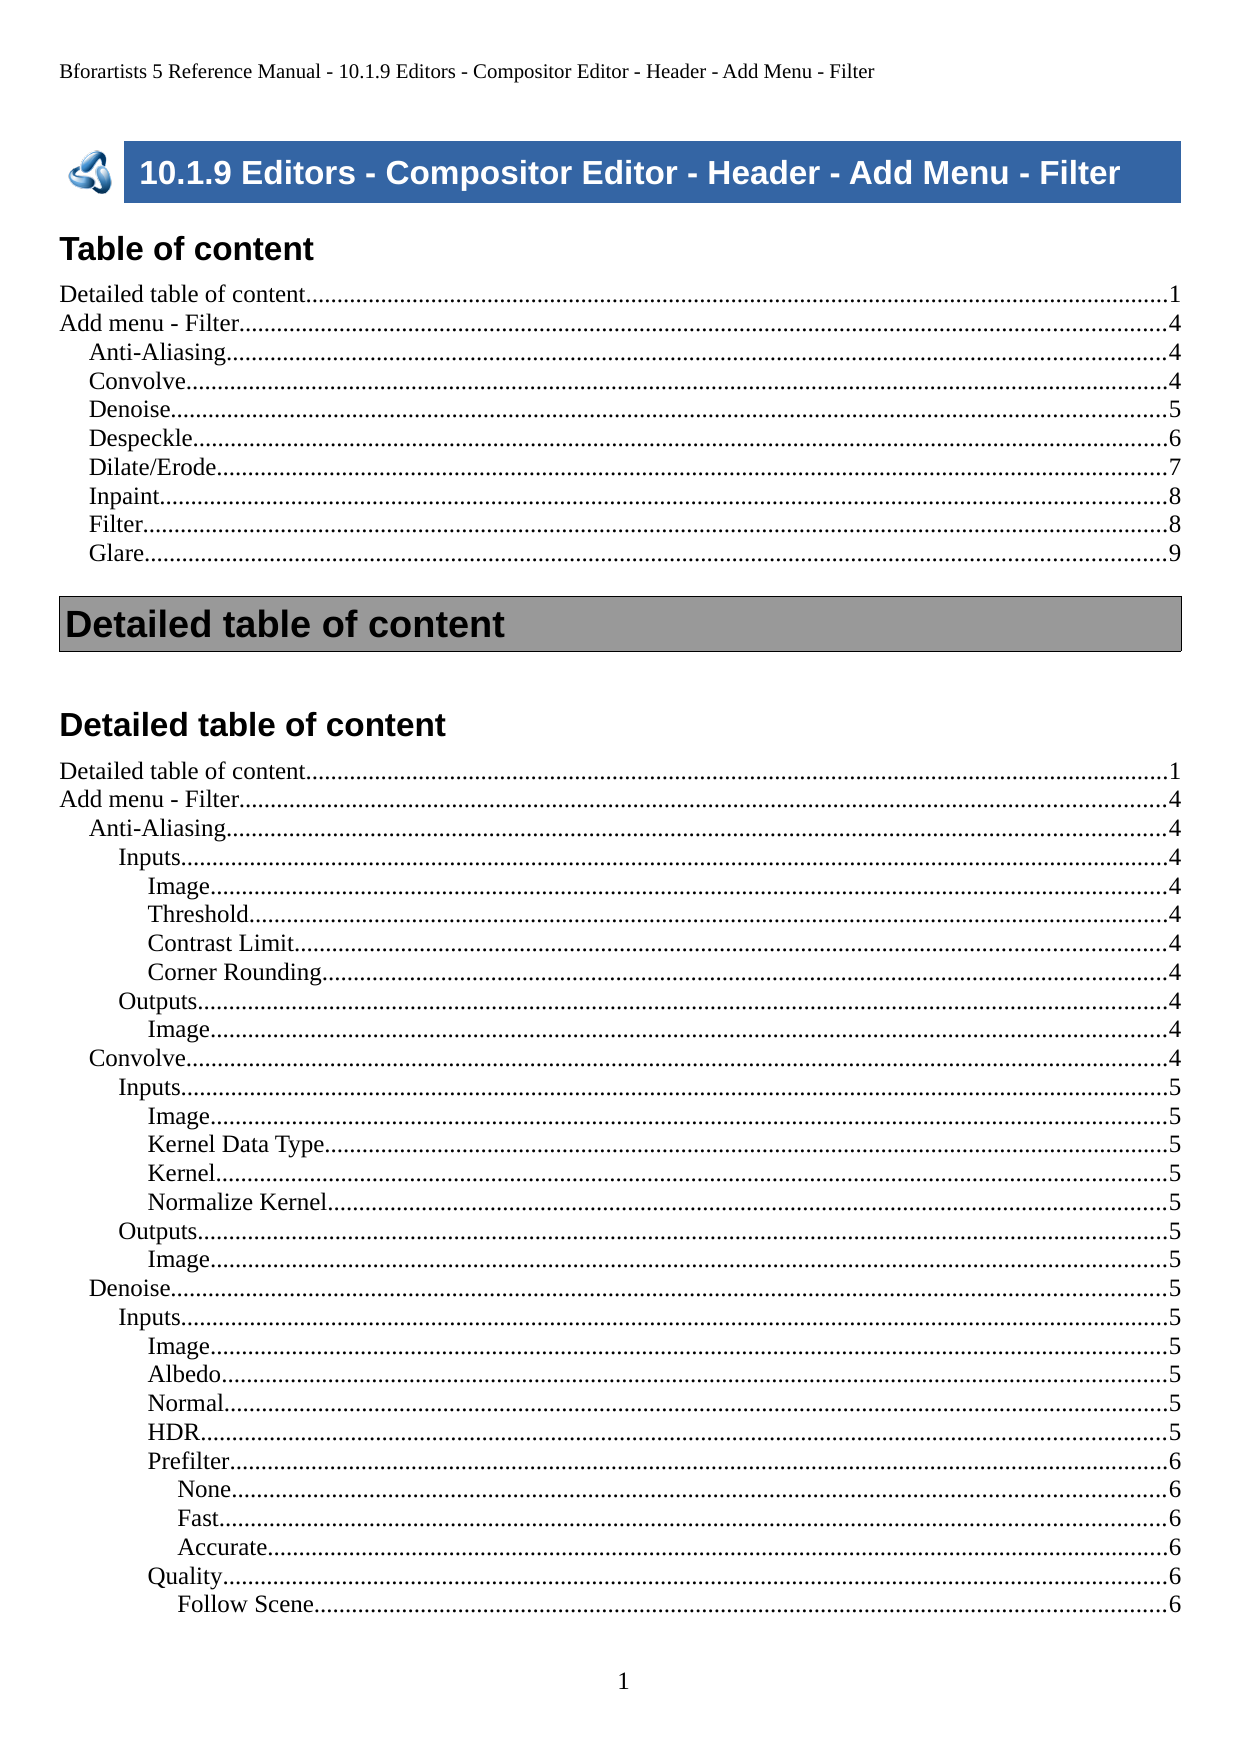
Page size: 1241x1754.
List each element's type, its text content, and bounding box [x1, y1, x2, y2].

text Convolve 4 [88, 1043, 1181, 1072]
text Add menu - Filter 4 [59, 308, 1181, 337]
text Despeckle 6 [88, 423, 1181, 452]
picture [65, 147, 114, 197]
text Inputs 5 [118, 1302, 1181, 1331]
text Inputs 4 [118, 842, 1181, 871]
text Accurate 6 [177, 1532, 1181, 1561]
text Image 5 [147, 1244, 1181, 1273]
text Inputs 5 [118, 1072, 1181, 1101]
text Corner Rounding 4 [147, 957, 1181, 986]
text Anti-Aliasing 4 [88, 813, 1181, 842]
text Image 5 [147, 1331, 1181, 1359]
text Outputs 4 [118, 986, 1181, 1014]
text Glare 9 [88, 538, 1181, 567]
table_header Detailed table of content [60, 597, 1181, 651]
text Image 5 [147, 1101, 1181, 1129]
text Fast 6 [177, 1503, 1181, 1532]
text None 6 [177, 1474, 1181, 1503]
text Image 4 [147, 1014, 1181, 1043]
text Image 4 [147, 871, 1181, 899]
text Prefilter 6 [147, 1446, 1181, 1474]
text Outputs 5 [118, 1216, 1181, 1244]
text Kernel Data Type 5 [147, 1129, 1181, 1158]
text Denoise 5 [88, 1273, 1181, 1302]
text Threshold 4 [147, 899, 1181, 928]
table_header 10.1.9 Editors - Compositor Editor - Header - Add Menu - Filter [124, 141, 1181, 203]
text Inpaint 8 [88, 481, 1181, 509]
text Quality 6 [147, 1561, 1181, 1589]
table_header [59, 141, 124, 203]
text HDR 5 [147, 1417, 1181, 1446]
text Denoise 5 [88, 394, 1181, 423]
text Anti-Aliasing 4 [88, 337, 1181, 366]
subtitle Table of content [59, 228, 1181, 267]
text Albedo 5 [147, 1359, 1181, 1388]
text Add menu - Filter 4 [59, 784, 1181, 813]
text Detailed table of content 1 [59, 279, 1181, 308]
text Normalize Kernel 5 [147, 1187, 1181, 1216]
text Kernel 5 [147, 1158, 1181, 1187]
text Detailed table of content 1 [59, 756, 1181, 784]
text Contrast Limit 4 [147, 928, 1181, 957]
text Follow Scene 6 [177, 1589, 1181, 1618]
text Dilate/Erode 7 [88, 452, 1181, 481]
text Filter 8 [88, 509, 1181, 538]
text Normal 5 [147, 1388, 1181, 1417]
text Convolve 4 [88, 366, 1181, 394]
subtitle Detailed table of content [59, 705, 1181, 743]
